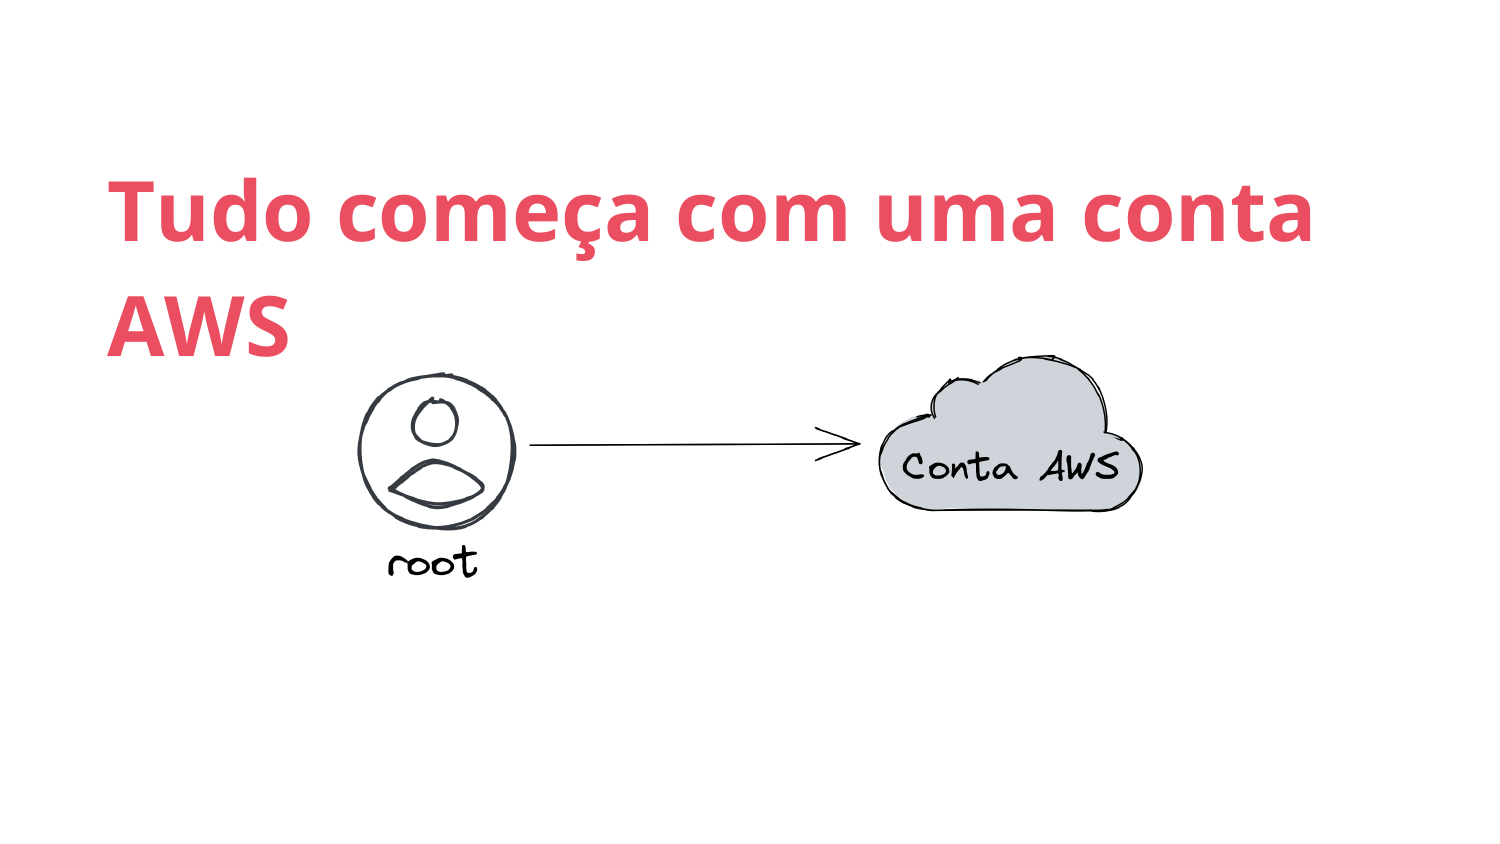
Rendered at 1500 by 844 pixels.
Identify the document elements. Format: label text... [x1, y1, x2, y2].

picture [344, 340, 1156, 606]
text_box Tudo começa com uma conta AWS [92, 128, 1499, 227]
